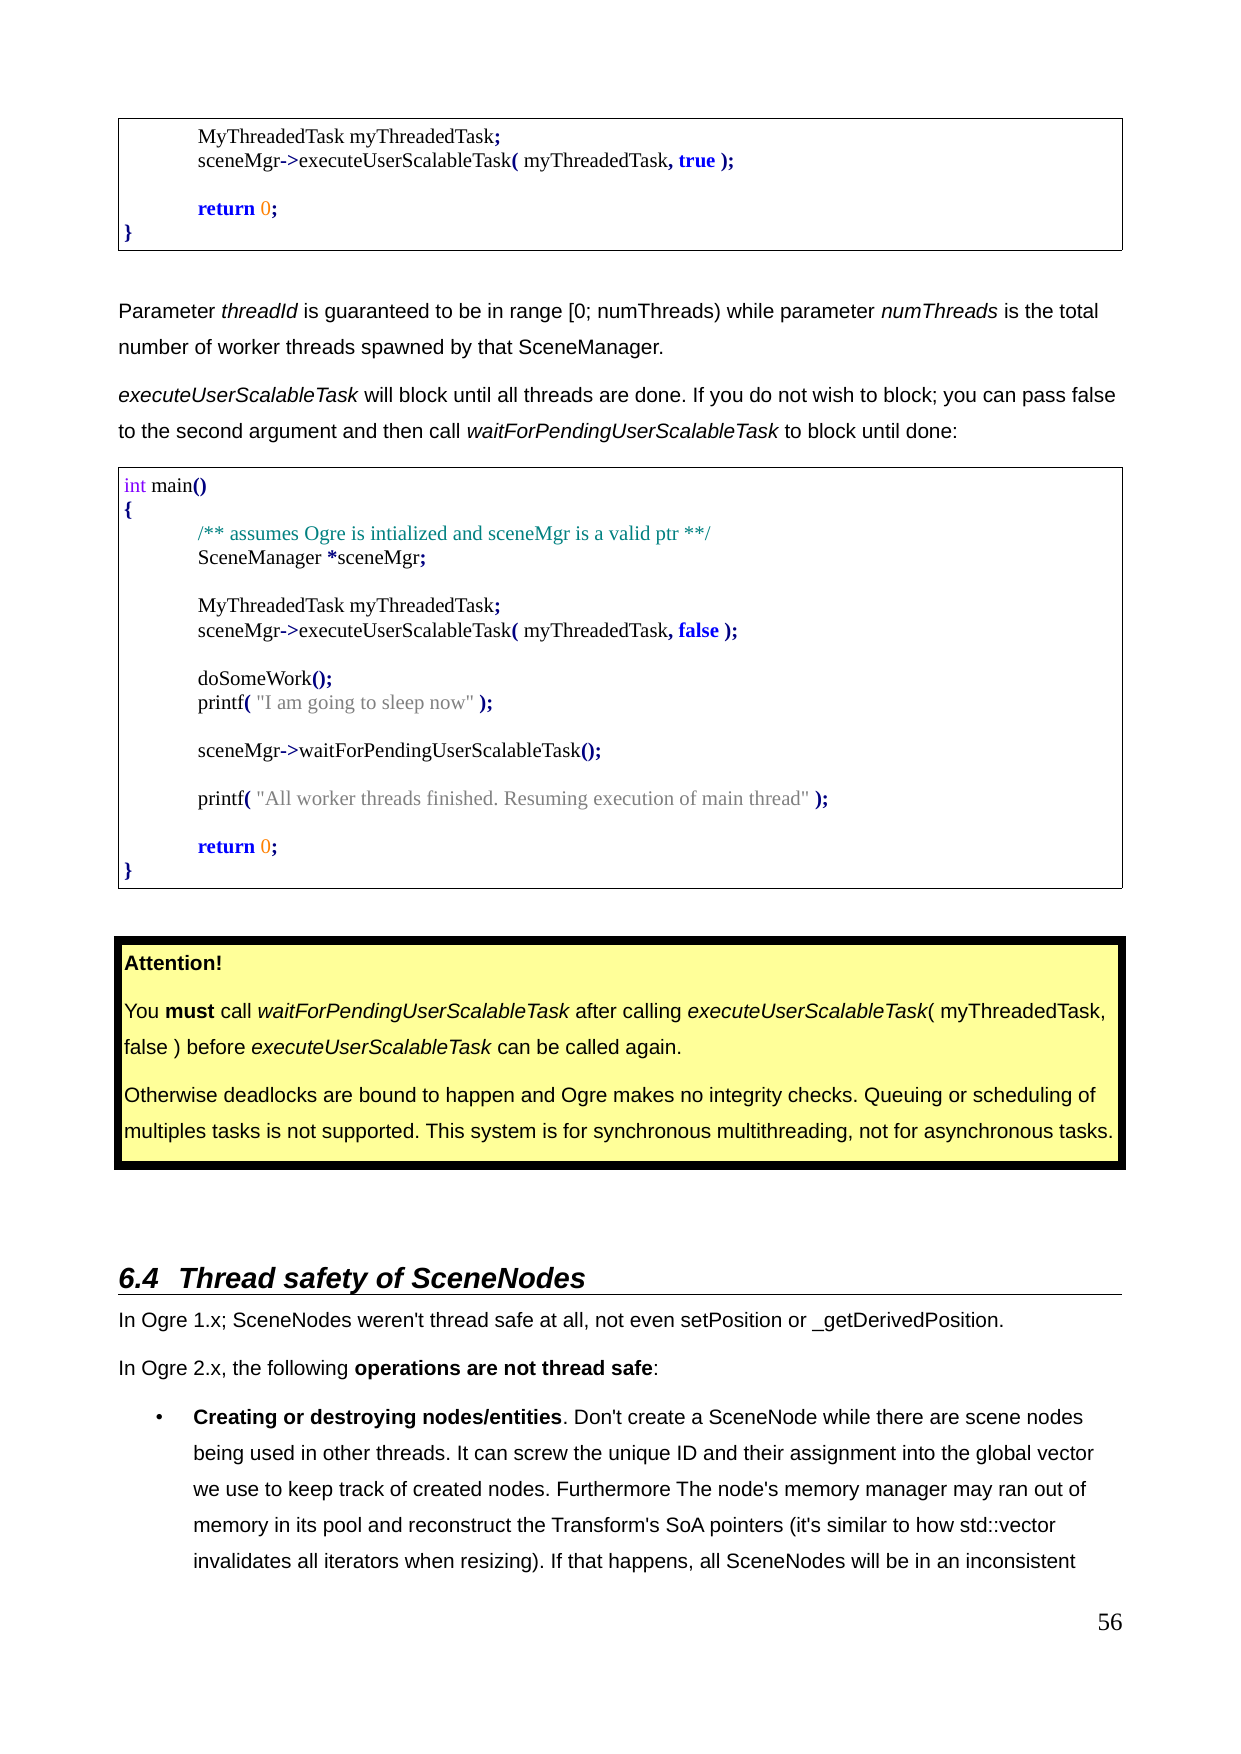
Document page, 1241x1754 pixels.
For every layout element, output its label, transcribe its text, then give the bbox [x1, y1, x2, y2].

list Creating or destroying nodes/entities. Don't create a SceneNode while there are scene nodes being used in other threads. It can screw the unique ID and their assignment into the global vector we use to keep track of created nodes. Furthermore The node's memory manager may ran out of memory in its pool and reconstruct the Transform's SoA pointers (it's similar to how std::vector invalidates all iterators when resizing). If that happens, all SceneNodes will be in an inconsistent [156, 1404, 1122, 1572]
table_header Attention! You must call waitForPendingUserScalableTask after calling executeUserScalableTask( myThreadedTask, false ) before executeUserScalableTask can be called again. Otherwise deadlocks are bound to happen and Ogre makes no integrity checks. Queuing or scheduling of multiples tasks is not supported. This system is for synchronous multithreading, not for asynchronous tasks. [122, 945, 1118, 1161]
text executeUserScalableTask will block until all threads are done. If you do not wish to block; you can pass false to the second argument and then call waitForPendingUserScalableTask to block until done: [118, 383, 1122, 443]
table_header MyThreadedTask myThreadedTask; sceneMgr->executeUserScalableTask( myThreadedTask, true ); return 0; } [119, 119, 1122, 250]
text In Ogre 1.x; SceneNodes weren't thread safe at all, not even setPosition or _getDerivedPosition. [118, 1308, 1122, 1332]
subtitle Thread safety of SceneNodes [118, 1261, 1122, 1294]
table_header int main() { /** assumes Ogre is intialized and sceneMgr is a valid ptr **/ SceneManager *sceneMgr; MyThreadedTask myThreadedTask; sceneMgr->executeUserScalableTask( myThreadedTask, false ); doSomeWork(); printf( "I am going to sleep now" ); sceneMgr->waitForPendingUserScalableTask(); printf( "All worker threads finished. Resuming execution of main thread" ); return 0; } [119, 468, 1122, 888]
text Parameter threadId is guaranteed to be in range [0; numThreads) while parameter numThreads is the total number of worker threads spawned by that SceneManager. [118, 298, 1122, 358]
text In Ogre 2.x, the following operations are not thread safe: [118, 1356, 1122, 1380]
